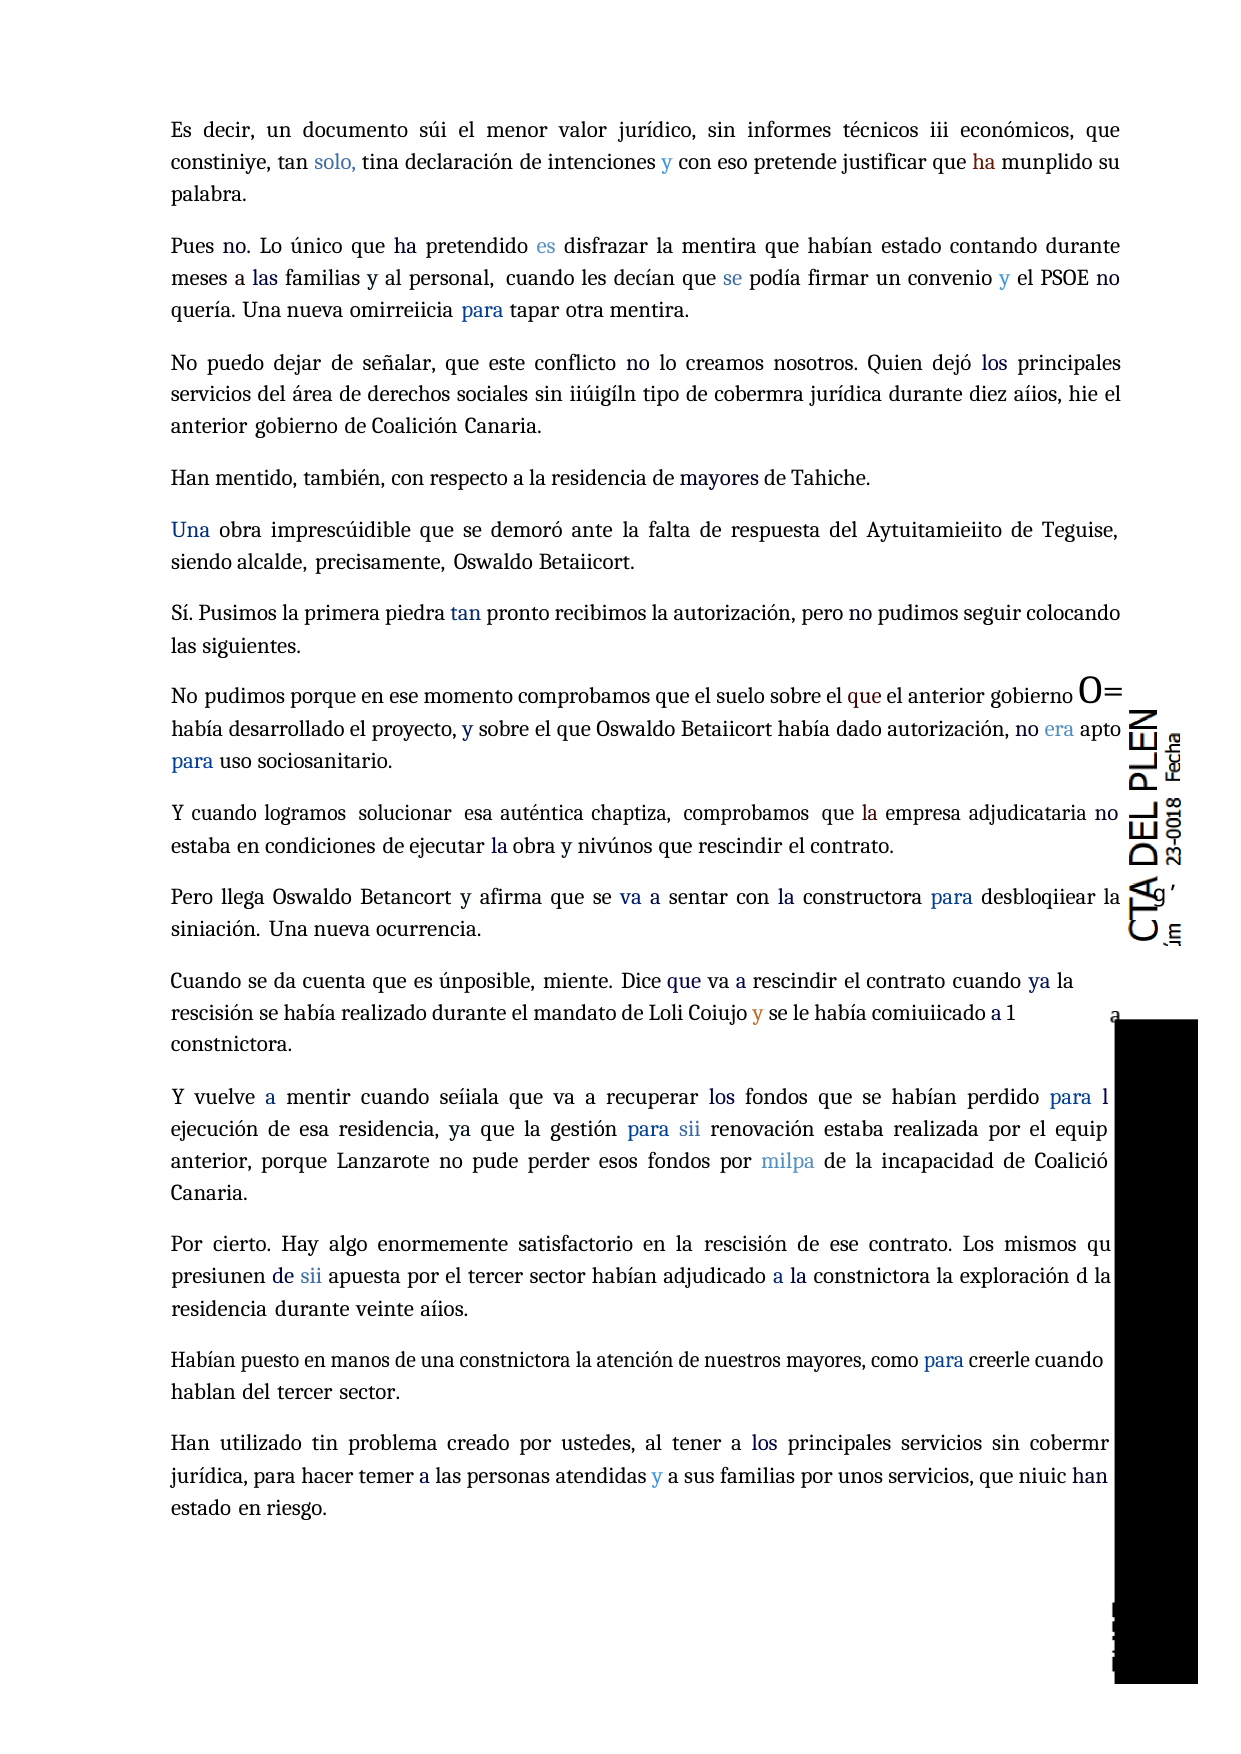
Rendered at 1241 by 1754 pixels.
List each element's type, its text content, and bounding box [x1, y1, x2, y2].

picture [1163, 924, 1181, 946]
picture [1129, 798, 1181, 865]
text Han mentido, también, con respecto a la residencia de mayores de Tahiche. [170, 464, 1209, 491]
picture [1129, 732, 1157, 750]
text Sí. Pusimos la primera piedra tan pronto recibimos la autorización, pero no pudimos seguir colocando las siguientes. [171, 600, 1121, 659]
text Y vuelve a mentir cuando seíiala que va a recuperar los fondos que se habían perdido para l ejecución de esa residencia, ya que la gestión para sii renovación estaba realizada por el equip anterior, porque Lanzarote no pude perder esos fondos por milpa de la incapacidad de Coalició Canaria. [171, 1083, 1108, 1206]
text había desarrollado el proyecto, y sobre el que Oswaldo Betaiicort había dado autorización, no era apto para uso sociosanitario. [171, 716, 1121, 774]
text Por cierto. Hay algo enormemente satisfactorio en la rescisión de ese contrato. Los mismos qu presiunen de sii apuesta por el tercer sector habían adjudicado a la constnictora la exploración d la residencia durante veinte aíios. [170, 1231, 1111, 1322]
text Pues no. Lo único que ha pretendido es disfrazar la mentira que habían estado contando durante meses a las familias y al personal, cuando les decían que se podía firmar un convenio y el PSOE no quería. Una nueva omirreiicia para tapar otra mentira. [170, 233, 1120, 323]
text No pudimos porque en ese momento comprobamos que el suelo sobre el que el anterior gobierno O= [171, 668, 1209, 713]
text Cuando se da cuenta que es únposible, miente. Dice que va a rescindir el contrato cuando ya la rescisión se había realizado durante el mandato de Loli Coiujo y se le había comiuiicado a 1 constnictora. [170, 967, 1120, 1057]
picture [1164, 733, 1181, 781]
picture [1128, 876, 1158, 941]
picture [217, 1011, 1198, 1684]
text Pero llega Oswaldo Betancort y afirma que se va a sentar con la constructora para desbloqiiear la siniación. Una nueva ocurrencia. [170, 884, 1121, 942]
text Una obra imprescúidible que se demoró ante la falta de respuesta del Aytuitamieiito de Teguise, siendo alcalde, precisamente, Oswaldo Betaiicort. [171, 517, 1118, 575]
text Y cuando logramos solucionar esa auténtica chaptiza, comprobamos que la empresa adjudicataria no estaba en condiciones de ejecutar la obra y nivúnos que rescindir el contrato. [171, 800, 1119, 859]
picture [1129, 713, 1157, 729]
text No puedo dejar de señalar, que este conflicto no lo creamos nosotros. Quien dejó los principales servicios del área de derechos sociales sin iiúigíln tipo de cobermra jurídica durante diez aíios, hie el anterior gobierno de Coalición Canaria. [170, 349, 1121, 439]
text Es decir, un documento súi el menor valor jurídico, sin informes técnicos iii económicos, que constiniye, tan solo, tina declaración de intenciones y con eso pretende justificar que ha munplido su palabra. [170, 117, 1120, 207]
picture [1129, 752, 1157, 790]
text Habían puesto en manos de una constnictora la atención de nuestros mayores, como para creerle cuando hablan del tercer sector. [170, 1347, 1122, 1405]
text Han utilizado tin problema creado por ustedes, al tener a los principales servicios sin cobermr jurídica, para hacer temer a las personas atendidas y a sus familias por unos servicios, que niuic han estado en riesgo. [170, 1430, 1109, 1521]
